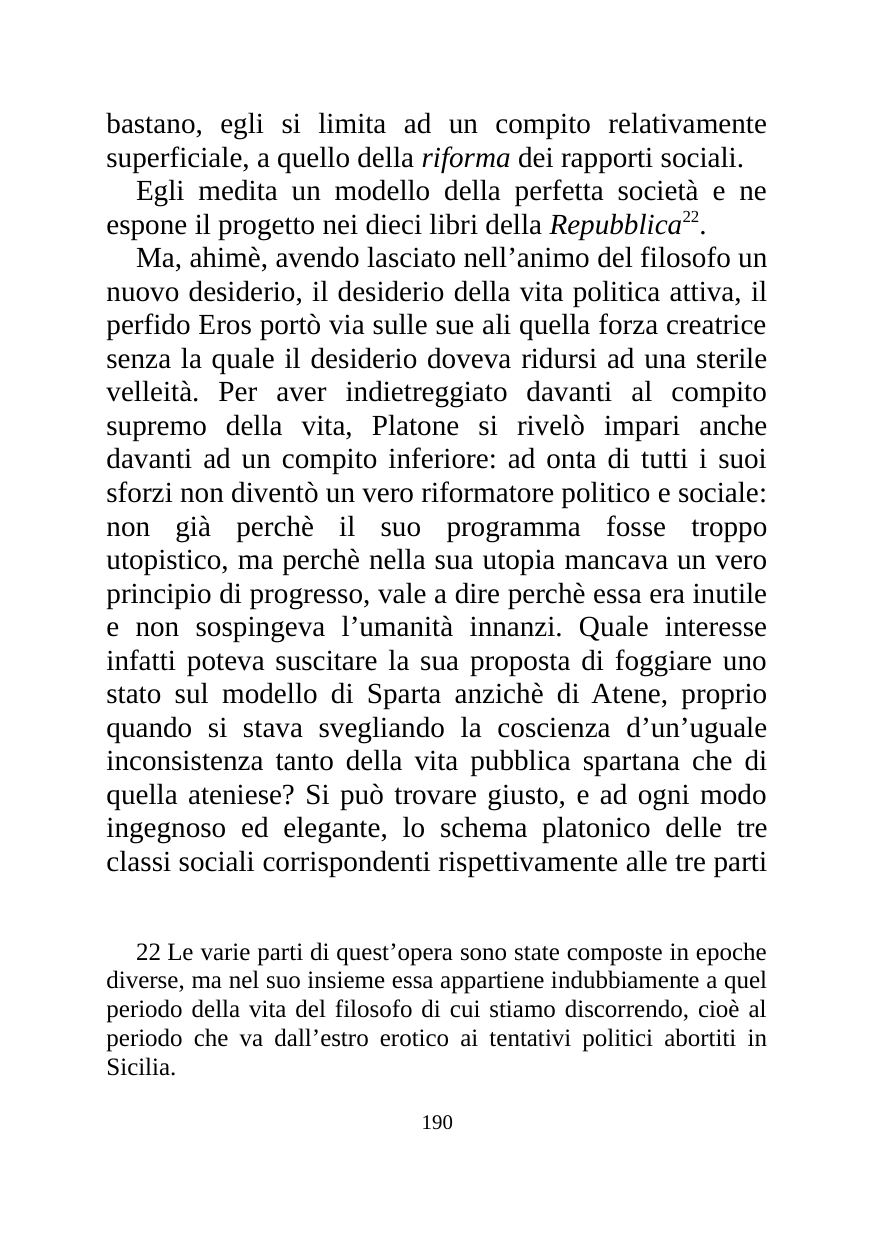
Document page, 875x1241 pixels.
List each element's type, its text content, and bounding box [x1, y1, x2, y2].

text bastano, egli si limita ad un compito relativamente superficiale, a quello della riforma dei rapporti sociali. [106, 106, 768, 173]
text Egli medita un modello della perfetta società e ne espone il progetto nei dieci libri della Repubblica. [106, 173, 768, 240]
text Ma, ahimè, avendo lasciato nell’animo del filosofo un nuovo desiderio, il desiderio della vita politica attiva, il perfido Eros portò via sulle sue ali quella forza creatrice senza la quale il desiderio doveva ridursi ad una sterile velleità. Per aver indietreggiato davanti al compito supremo della vita, Platone si rivelò impari anche davanti ad un compito inferiore: ad onta di tutti i suoi sforzi non diventò un vero riformatore politico e sociale: non già perchè il suo programma fosse troppo utopistico, ma perchè nella sua utopia mancava un vero principio di progresso, vale a dire perchè essa era inutile e non sospingeva l’umanità innanzi. Quale interesse infatti poteva suscitare la sua proposta di foggiare uno stato sul modello di Sparta anzichè di Atene, proprio quando si stava svegliando la coscienza d’un’uguale inconsistenza tanto della vita pubblica spartana che di quella ateniese? Si può trovare giusto, e ad ogni modo ingegnoso ed elegante, lo schema platonico delle tre classi sociali corrispondenti rispettivamente alle tre parti [106, 240, 768, 878]
text Le varie parti di quest’opera sono state composte in epoche diverse, ma nel suo insieme essa appartiene indubbiamente a quel periodo della vita del filosofo di cui stiamo discorrendo, cioè al periodo che va dall’estro erotico ai tentativi politici abortiti in Sicilia. [106, 937, 768, 1080]
